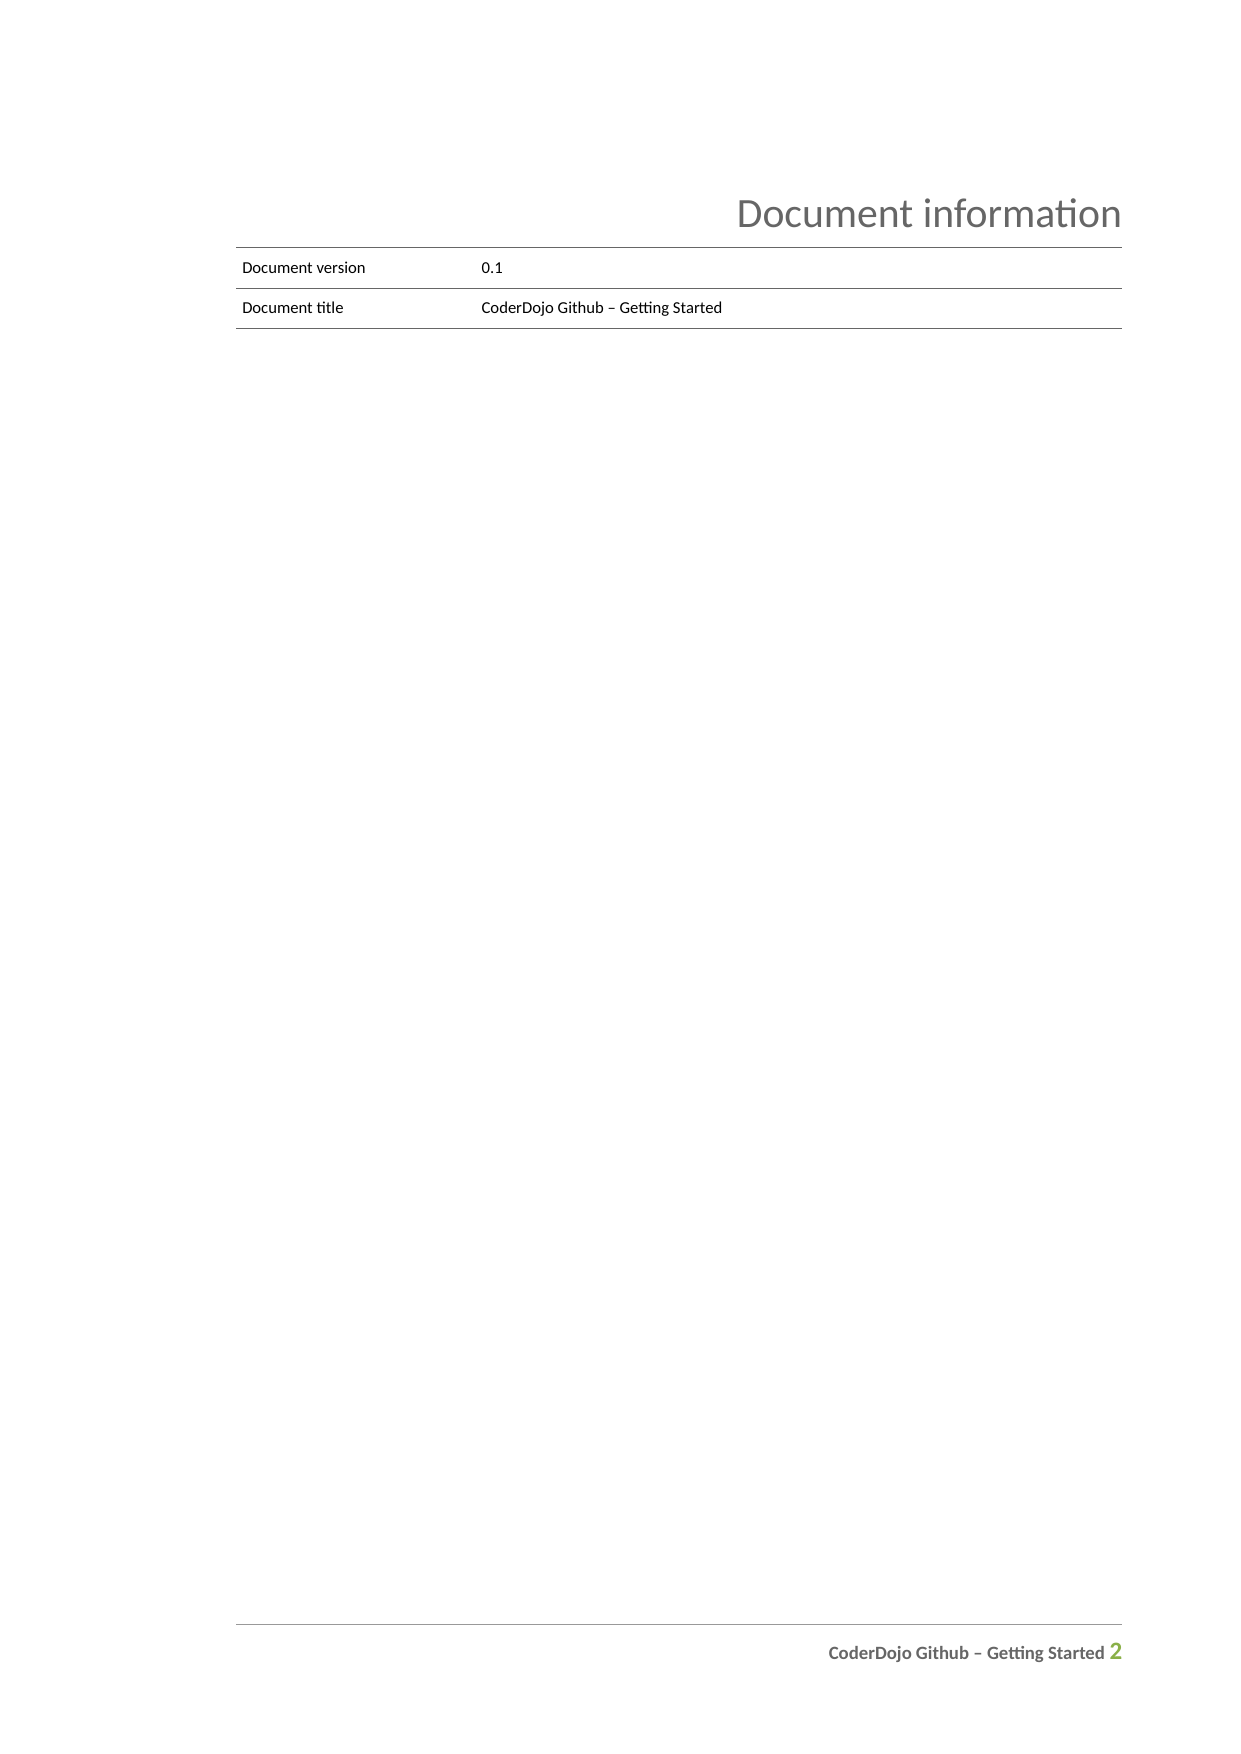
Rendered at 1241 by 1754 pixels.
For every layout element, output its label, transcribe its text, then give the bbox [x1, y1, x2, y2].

table_header Document version [236, 248, 476, 287]
table_header 0.1 [476, 248, 1122, 287]
table_cell CoderDojo Github – Getting Started [476, 289, 1122, 328]
table_cell Document title [236, 289, 476, 328]
subtitle Document information [236, 195, 1122, 235]
